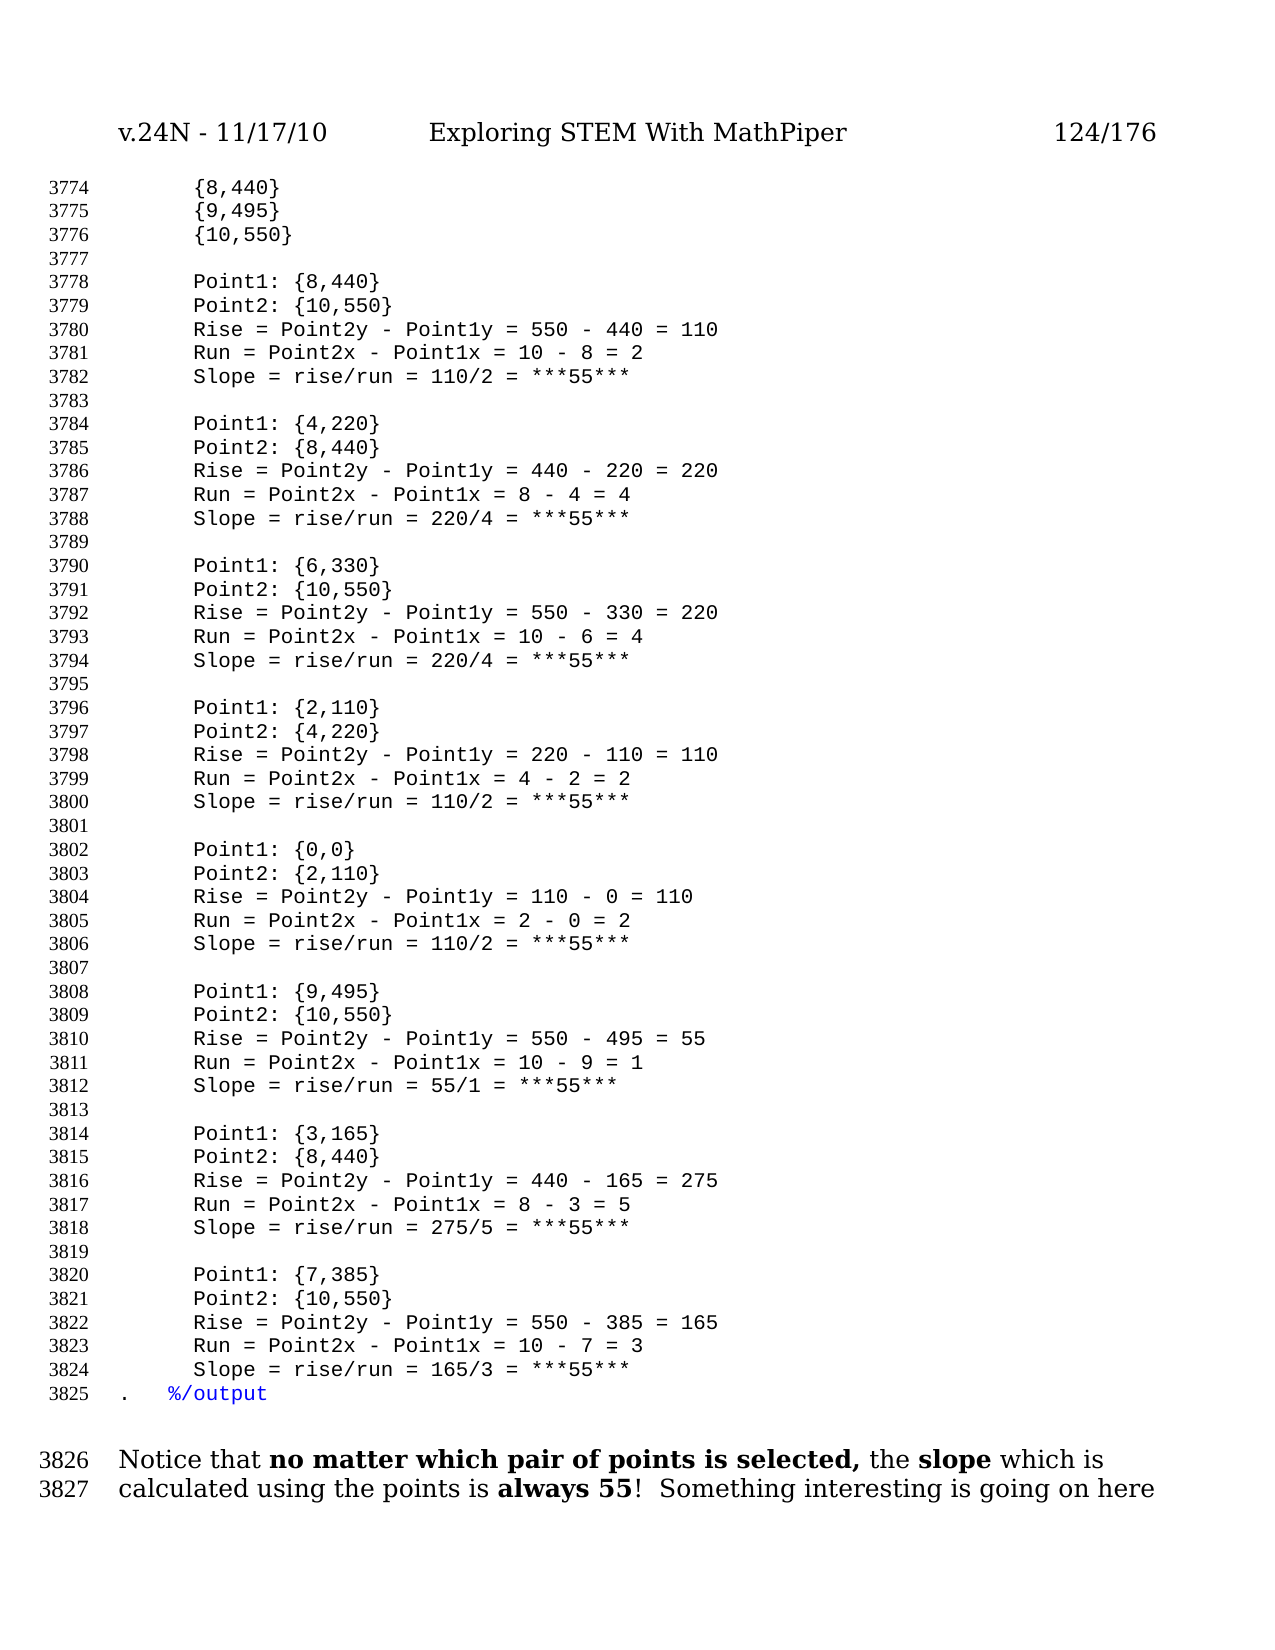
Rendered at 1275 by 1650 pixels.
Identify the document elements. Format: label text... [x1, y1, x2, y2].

text Run = Point2x - Point1x = 4 - 2 = 2 [118, 768, 1157, 792]
text Rise = Point2y - Point1y = 440 - 165 = 275 [118, 1170, 1157, 1193]
text Run = Point2x - Point1x = 10 - 9 = 1 [118, 1052, 1157, 1075]
text Slope = rise/run = 165/3 = ***55*** [118, 1359, 1157, 1383]
text Point2: {10,550} [118, 579, 1157, 602]
text Point2: {8,440} [118, 437, 1157, 461]
text {8,440} [118, 177, 1157, 200]
text Slope = rise/run = 55/1 = ***55*** [118, 1075, 1157, 1099]
text Point1: {6,330} [118, 555, 1157, 579]
text Slope = rise/run = 110/2 = ***55*** [118, 933, 1157, 957]
text Point2: {2,110} [118, 862, 1157, 886]
text . %/output [118, 1383, 1157, 1406]
text Point1: {9,495} [118, 981, 1157, 1004]
text Rise = Point2y - Point1y = 440 - 220 = 220 [118, 461, 1157, 484]
text {10,550} [118, 224, 1157, 248]
text Point1: {0,0} [118, 839, 1157, 862]
text Point1: {2,110} [118, 697, 1157, 721]
text Run = Point2x - Point1x = 10 - 8 = 2 [118, 342, 1157, 366]
text Rise = Point2y - Point1y = 110 - 0 = 110 [118, 886, 1157, 910]
text Rise = Point2y - Point1y = 550 - 495 = 55 [118, 1028, 1157, 1052]
text Point1: {3,165} [118, 1123, 1157, 1146]
text Point2: {10,550} [118, 1004, 1157, 1028]
text Point2: {8,440} [118, 1146, 1157, 1170]
text Run = Point2x - Point1x = 10 - 6 = 4 [118, 626, 1157, 650]
text Point2: {4,220} [118, 721, 1157, 744]
text Run = Point2x - Point1x = 8 - 3 = 5 [118, 1193, 1157, 1217]
text Slope = rise/run = 110/2 = ***55*** [118, 366, 1157, 389]
text Point1: {8,440} [118, 271, 1157, 295]
text {9,495} [118, 200, 1157, 224]
text Run = Point2x - Point1x = 10 - 7 = 3 [118, 1335, 1157, 1359]
text Rise = Point2y - Point1y = 550 - 385 = 165 [118, 1312, 1157, 1335]
text Slope = rise/run = 275/5 = ***55*** [118, 1217, 1157, 1241]
text Rise = Point2y - Point1y = 550 - 440 = 110 [118, 319, 1157, 342]
text Point2: {10,550} [118, 295, 1157, 319]
text Rise = Point2y - Point1y = 550 - 330 = 220 [118, 602, 1157, 626]
text Point1: {4,220} [118, 413, 1157, 437]
text Point2: {10,550} [118, 1288, 1157, 1312]
text Slope = rise/run = 110/2 = ***55*** [118, 792, 1157, 815]
text Rise = Point2y - Point1y = 220 - 110 = 110 [118, 744, 1157, 768]
text Slope = rise/run = 220/4 = ***55*** [118, 508, 1157, 531]
text Run = Point2x - Point1x = 2 - 0 = 2 [118, 910, 1157, 933]
text Run = Point2x - Point1x = 8 - 4 = 4 [118, 484, 1157, 508]
text Point1: {7,385} [118, 1264, 1157, 1288]
text Notice that no matter which pair of points is selected, the slope which is calculated using the points is always 55! Something interesting is going on here [118, 1445, 1157, 1503]
text Slope = rise/run = 220/4 = ***55*** [118, 650, 1157, 673]
